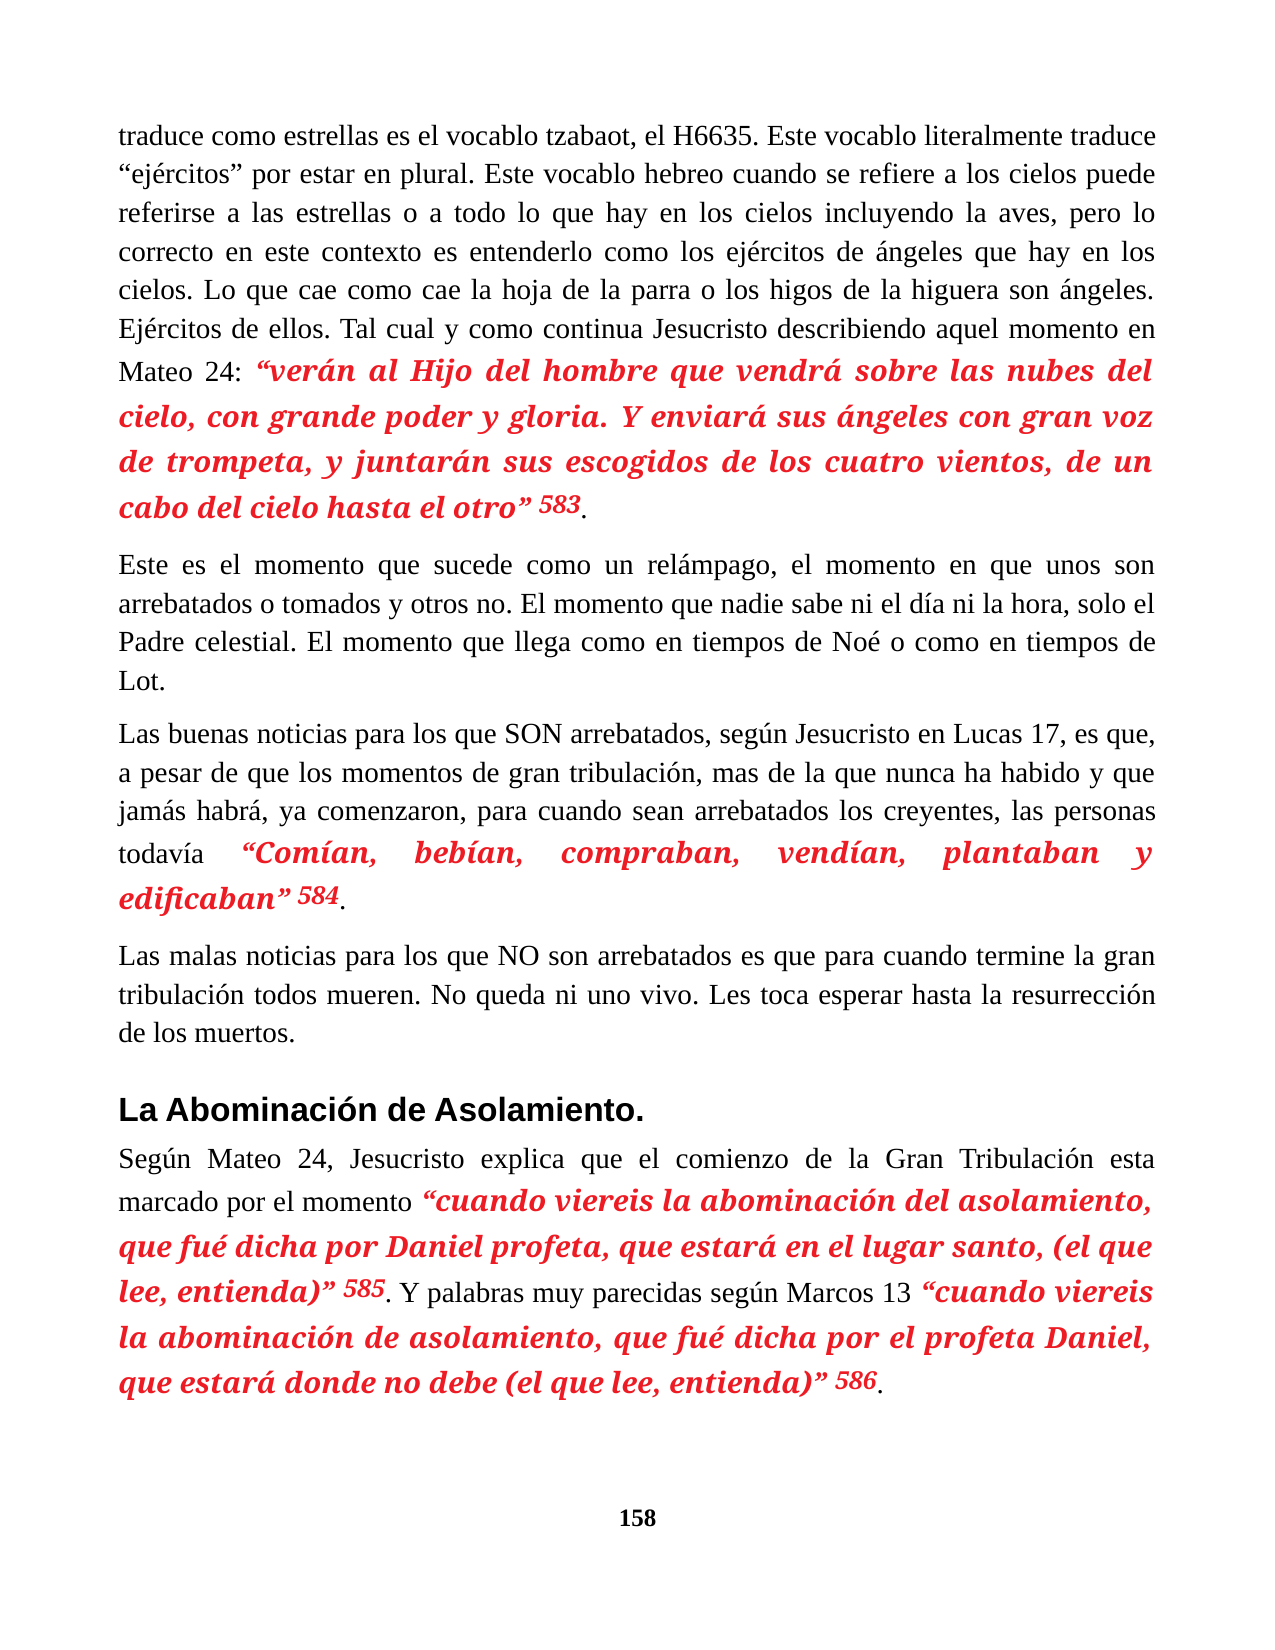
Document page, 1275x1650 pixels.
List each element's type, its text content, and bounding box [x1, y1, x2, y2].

text Este es el momento que sucede como un relámpago, el momento en que unos son arrebatados o tomados y otros no. El momento que nadie sabe ni el día ni la hora, solo el Padre celestial. El momento que llega como en tiempos de Noé o como en tiempos de Lot. [118, 547, 1157, 697]
text traduce como estrellas es el vocablo tzabaot, el H6635. Este vocablo literalmente traduce “ejércitos” por estar en plural. Este vocablo hebreo cuando se refiere a los cielos puede referirse a las estrellas o a todo lo que hay en los cielos incluyendo la aves, pero lo correcto en este contexto es entenderlo como los ejércitos de ángeles que hay en los cielos. Lo que cae como cae la hoja de la parra o los higos de la higuera son ángeles. Ejércitos de ellos. Tal cual y como continua Jesucristo describiendo aquel momento en Mateo 24: “verán al Hijo del hombre que vendrá sobre las nubes del cielo, con grande poder y gloria. Y enviará sus ángeles con gran voz de trompeta, y juntarán sus escogidos de los cuatro vientos, de un cabo del cielo hasta el otro” . [118, 118, 1157, 527]
text Según Mateo 24, Jesucristo explica que el comienzo de la Gran Tribulación esta marcado por el momento “cuando viereis la abominación del asolamiento, que fué dicha por Daniel profeta, que estará en el lugar santo, (el que lee, entienda)” . Y palabras muy parecidas según Marcos 13 “cuando viereis la abominación de asolamiento, que fué dicha por el profeta Daniel, que estará donde no debe (el que lee, entienda)” . [118, 1141, 1157, 1402]
text Las buenas noticias para los que SON arrebatados, según Jesucristo en Lucas 17, es que, a pesar de que los momentos de gran tribulación, mas de la que nunca ha habido y que jamás habrá, ya comenzaron, para cuando sean arrebatados los creyentes, las personas todavía “Comían, bebían, compraban, vendían, plantaban y edificaban” . [118, 716, 1157, 918]
subtitle La Abominación de Asolamiento. [118, 1089, 1157, 1128]
text Las malas noticias para los que NO son arrebatados es que para cuando termine la gran tribulación todos mueren. No queda ni uno vivo. Les toca esperar hasta la resurrección de los muertos. [118, 938, 1157, 1049]
